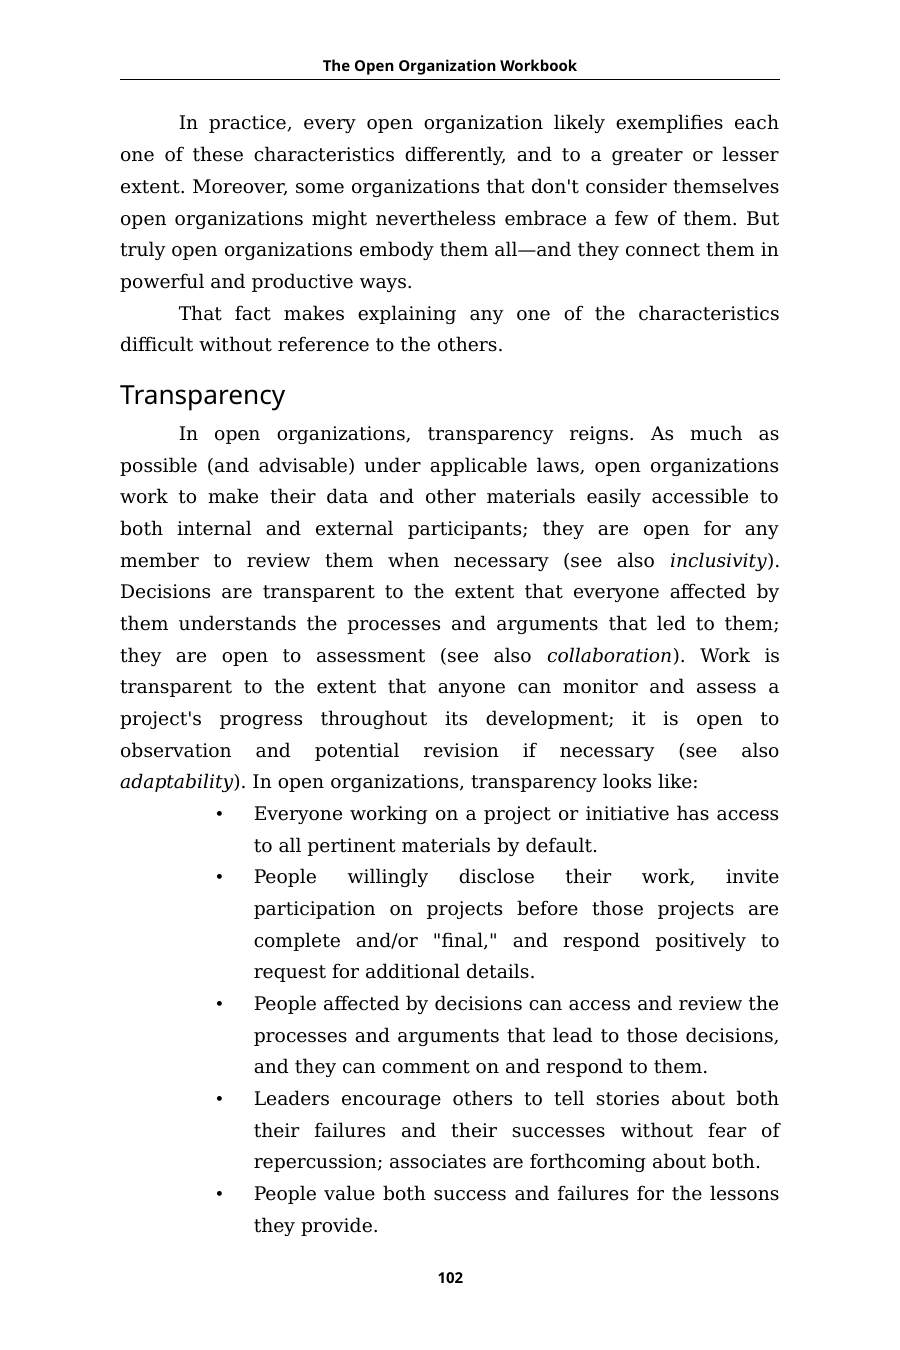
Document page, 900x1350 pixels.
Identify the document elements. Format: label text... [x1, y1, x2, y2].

list Everyone working on a project or initiative has access to all pertinent materials by default. [216, 803, 780, 857]
text In open organizations, transparency reigns. As much as possible (and advisable) under applicable laws, open organizations work to make their data and other materials easily accessible to both internal and external participants; they are open for any member to review them when necessary (see also inclusivity). Decisions are transparent to the extent that everyone affected by them understands the processes and arguments that led to them; they are open to assessment (see also collaboration). Work is transparent to the extent that anyone can monitor and assess a project's progress throughout its development; it is open to observation and potential revision if necessary (see also adaptability). In open organizations, transparency looks like: [120, 423, 780, 793]
text That fact makes explaining any one of the characteristics difficult without reference to the others. [120, 302, 780, 356]
subtitle Transparency [120, 380, 780, 411]
list People willingly disclose their work, invite participation on projects before those projects are complete and/or "final," and respond positively to request for additional details. [216, 867, 780, 983]
list Leaders encourage others to tell stories about both their failures and their successes without fear of repercussion; associates are forthcoming about both. [216, 1088, 780, 1173]
text In practice, every open organization likely exemplifies each one of these characteristics differently, and to a greater or lesser extent. Moreover, some organizations that don't consider themselves open organizations might nevertheless embrace a few of them. But truly open organizations embody them all—and they connect them in powerful and productive ways. [120, 112, 780, 293]
list People affected by decisions can access and review the processes and arguments that lead to those decisions, and they can comment on and respond to them. [216, 993, 780, 1078]
list People value both success and failures for the lessons they provide. [216, 1183, 780, 1237]
